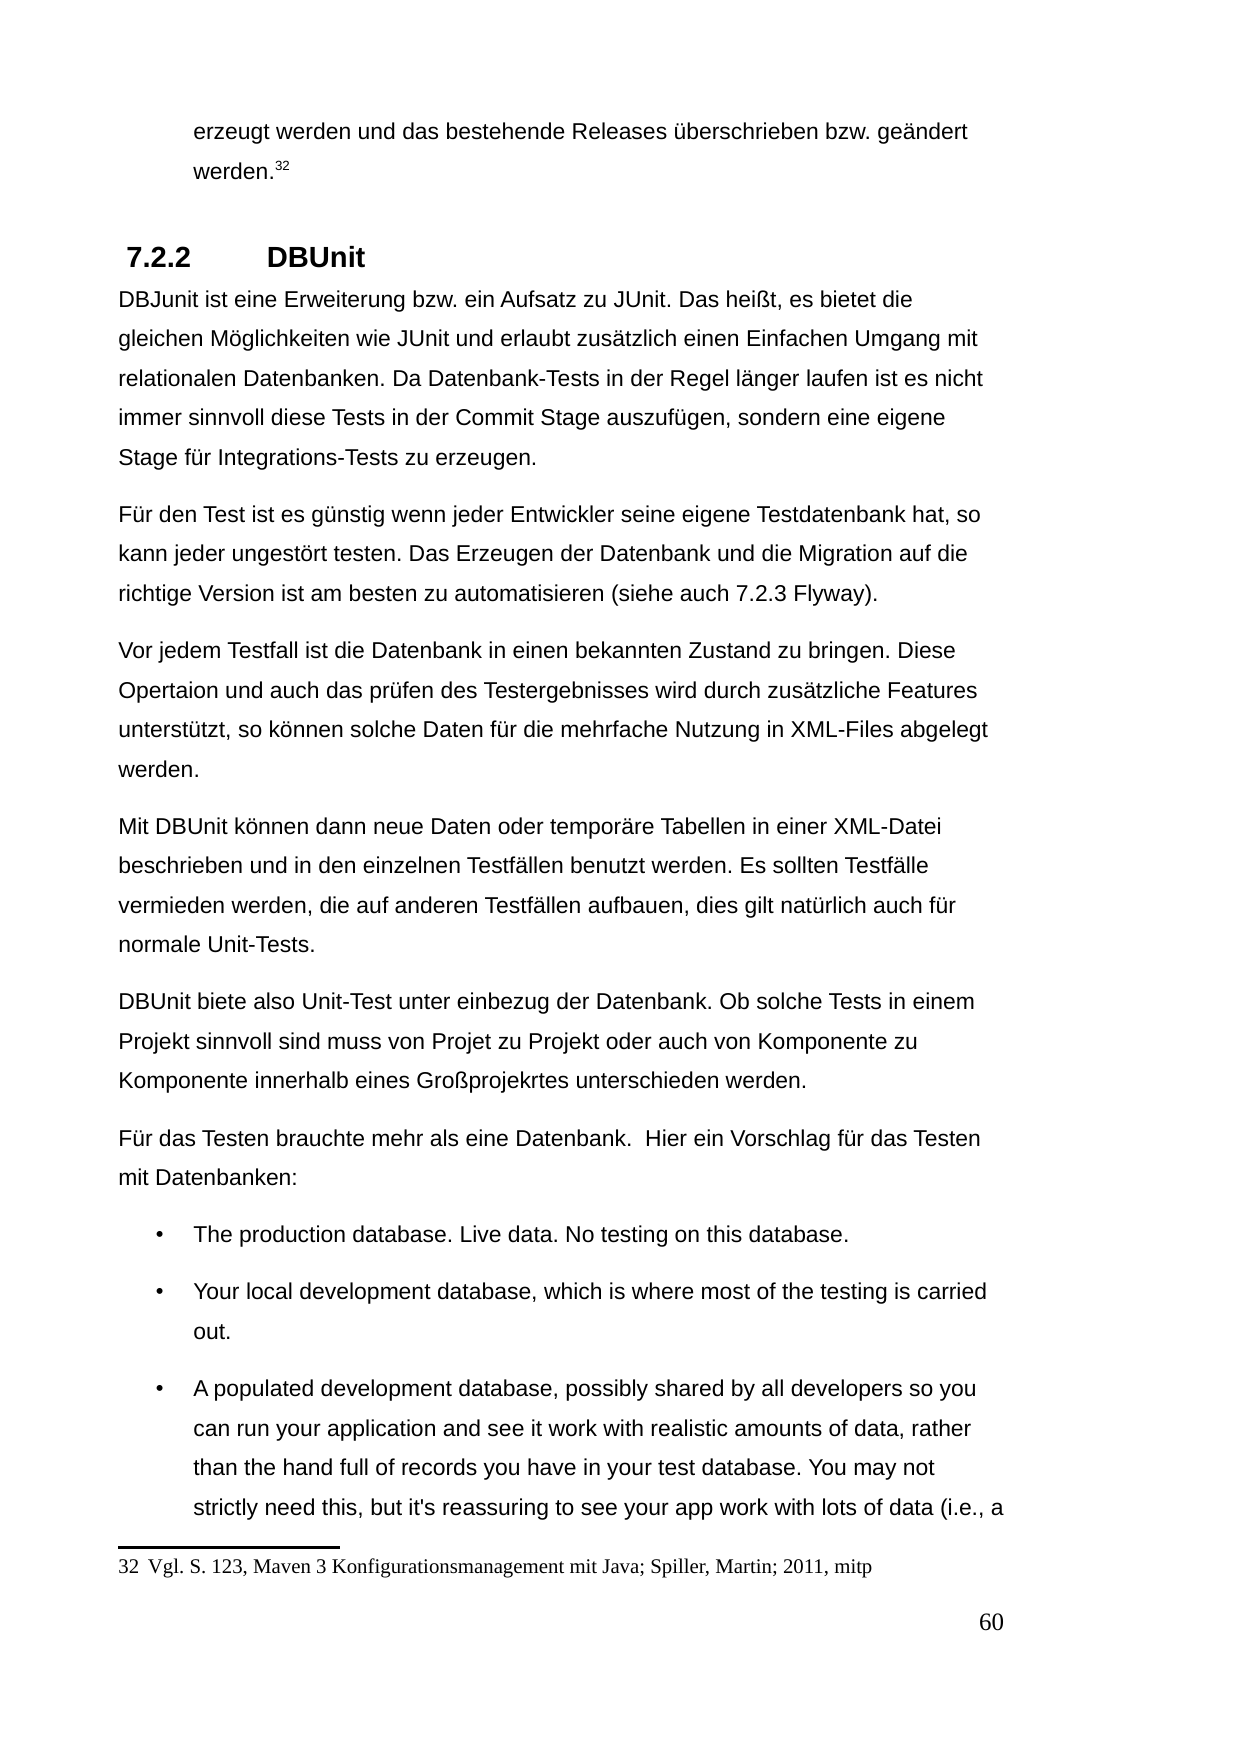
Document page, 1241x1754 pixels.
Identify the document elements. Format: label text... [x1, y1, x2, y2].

text Mit DBUnit können dann neue Daten oder temporäre Tabellen in einer XML-Datei beschrieben und in den einzelnen Testfällen benutzt werden. Es sollten Testfälle vermieden werden, die auf anderen Testfällen aufbauen, dies gilt natürlich auch für normale Unit-Tests. [118, 813, 1004, 957]
list Your local development database, which is where most of the testing is carried out. [156, 1278, 1004, 1344]
text Für den Test ist es günstig wenn jeder Entwickler seine eigene Testdatenbank hat, so kann jeder ungestört testen. Das Erzeugen der Datenbank und die Migration auf die richtige Version ist am besten zu automatisieren (siehe auch 7.2.3 Flyway). [118, 501, 1004, 606]
text Vor jedem Testfall ist die Datenbank in einen bekannten Zustand zu bringen. Diese Opertaion und auch das prüfen des Testergebnisses wird durch zusätzliche Features unterstützt, so können solche Daten für die mehrfache Nutzung in XML-Files abgelegt werden. [118, 637, 1004, 782]
list The production database. Live data. No testing on this database. [156, 1221, 1004, 1247]
text DBJunit ist eine Erweiterung bzw. ein Aufsatz zu JUnit. Das heißt, es bietet die gleichen Möglichkeiten wie JUnit und erlaubt zusätzlich einen Einfachen Umgang mit relationalen Datenbanken. Da Datenbank-Tests in der Regel länger laufen ist es nicht immer sinnvoll diese Tests in der Commit Stage auszufügen, sondern eine eigene Stage für Integrations-Tests zu erzeugen. [118, 286, 1004, 470]
subtitle DBUnit [118, 240, 1004, 273]
list erzeugt werden und das bestehende Releases überschrieben bzw. geändert werden. [156, 118, 1004, 184]
list Vgl. S. 123, Maven 3 Konfigurationsmanagement mit Java; Spiller, Martin; 2011, mitp [118, 1553, 1004, 1578]
text DBUnit biete also Unit-Test unter einbezug der Datenbank. Ob solche Tests in einem Projekt sinnvoll sind muss von Projet zu Projekt oder auch von Komponente zu Komponente innerhalb eines Großprojekrtes unterschieden werden. [118, 988, 1004, 1094]
list A populated development database, possibly shared by all developers so you can run your application and see it work with realistic amounts of data, rather than the hand full of records you have in your test database. You may not strictly need this, but it's reassuring to see your app work with lots of data (i.e., a [156, 1375, 1004, 1520]
text Für das Testen brauchte mehr als eine Datenbank. Hier ein Vorschlag für das Testen mit Datenbanken: [118, 1124, 1004, 1190]
